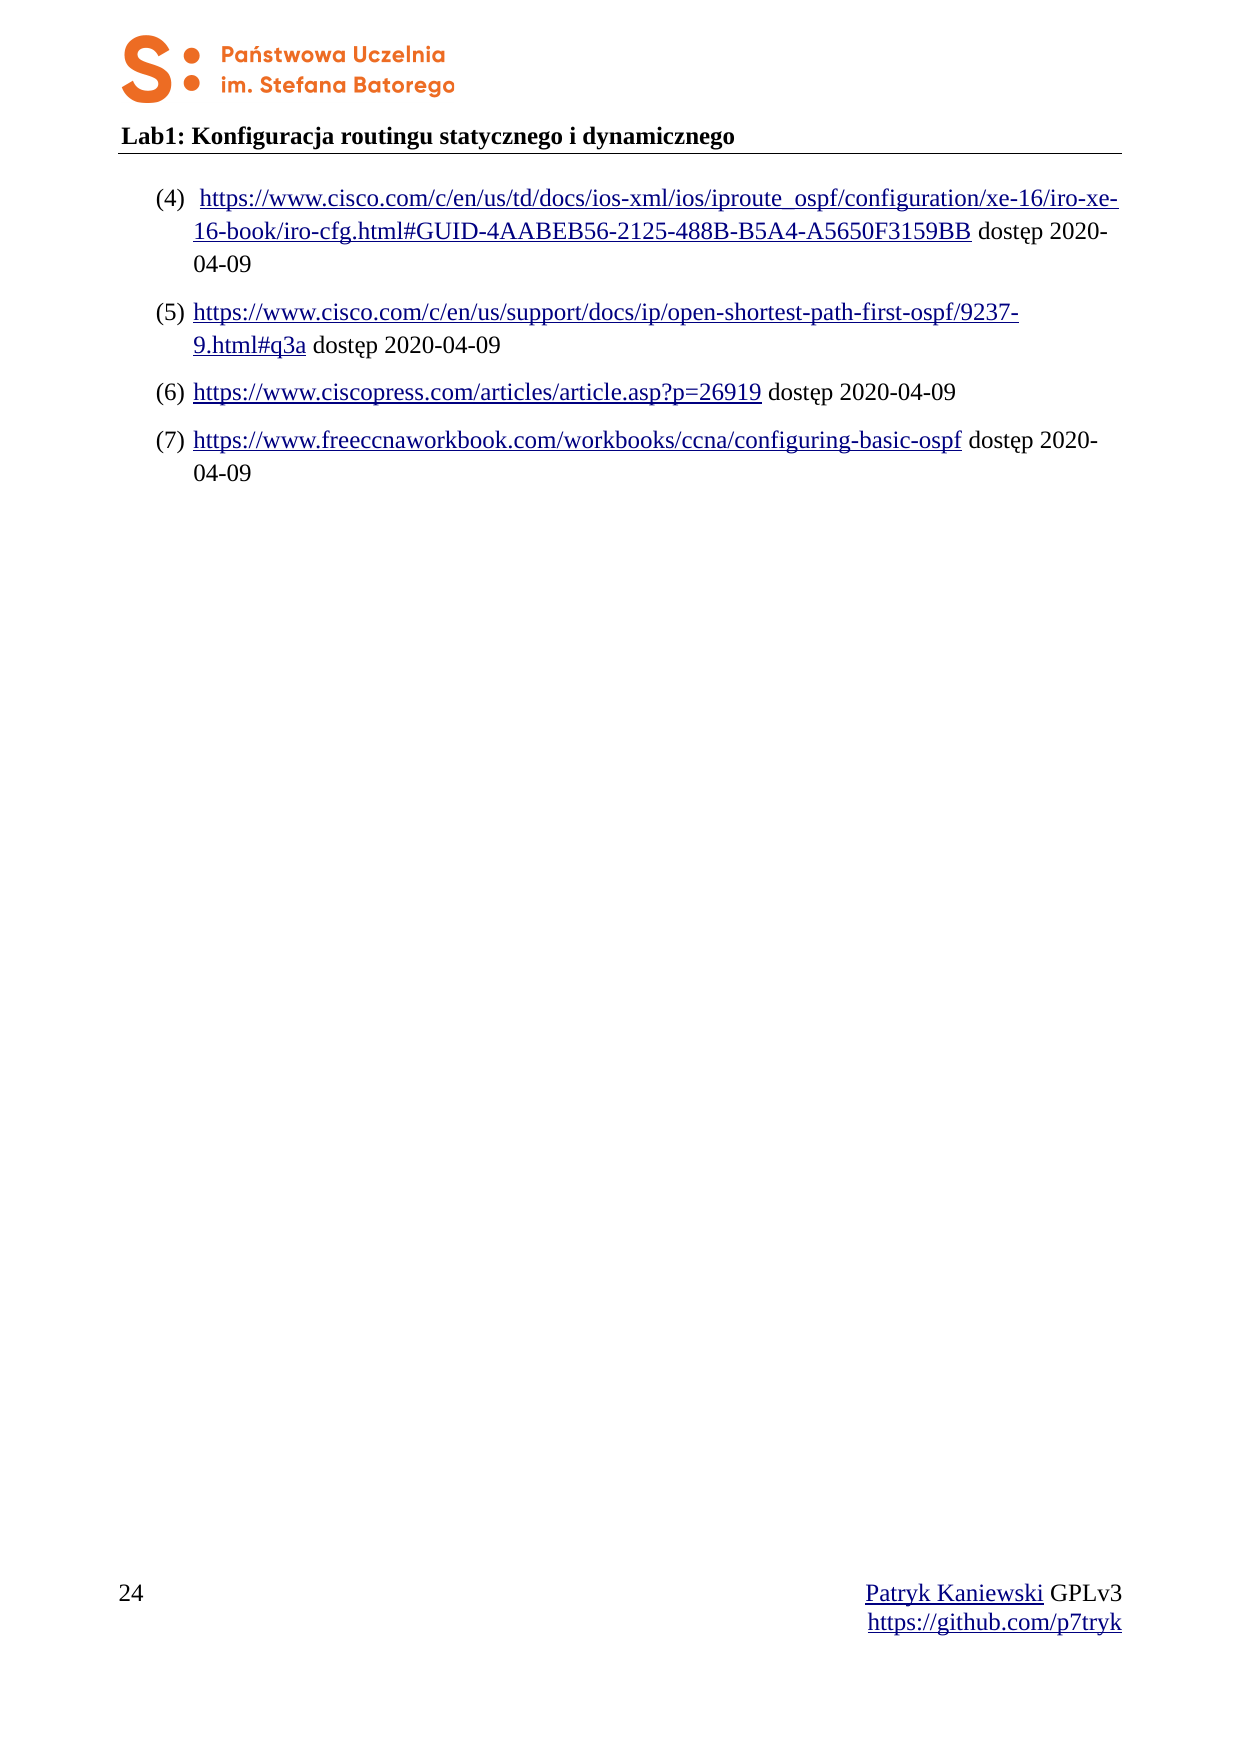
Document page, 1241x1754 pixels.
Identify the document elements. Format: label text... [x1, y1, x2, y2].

picture [121, 35, 455, 103]
list https://www.cisco.com/c/en/us/td/docs/ios-xml/ios/iproute_ospf/configuration/xe-16/iro-xe-16-book/iro-cfg.html#GUID-4AABEB56-2125-488B-B5A4-A5650F3159BB dostęp 2020-04-09 [156, 183, 1122, 278]
list https://www.freeccnaworkbook.com/workbooks/ccna/configuring-basic-ospf dostęp 2020-04-09 [156, 425, 1122, 487]
list https://www.cisco.com/c/en/us/support/docs/ip/open-shortest-path-first-ospf/9237-9.html#q3a dostęp 2020-04-09 [156, 297, 1122, 358]
list https://www.ciscopress.com/articles/article.asp?p=26919 dostęp 2020-04-09 [156, 377, 1122, 406]
